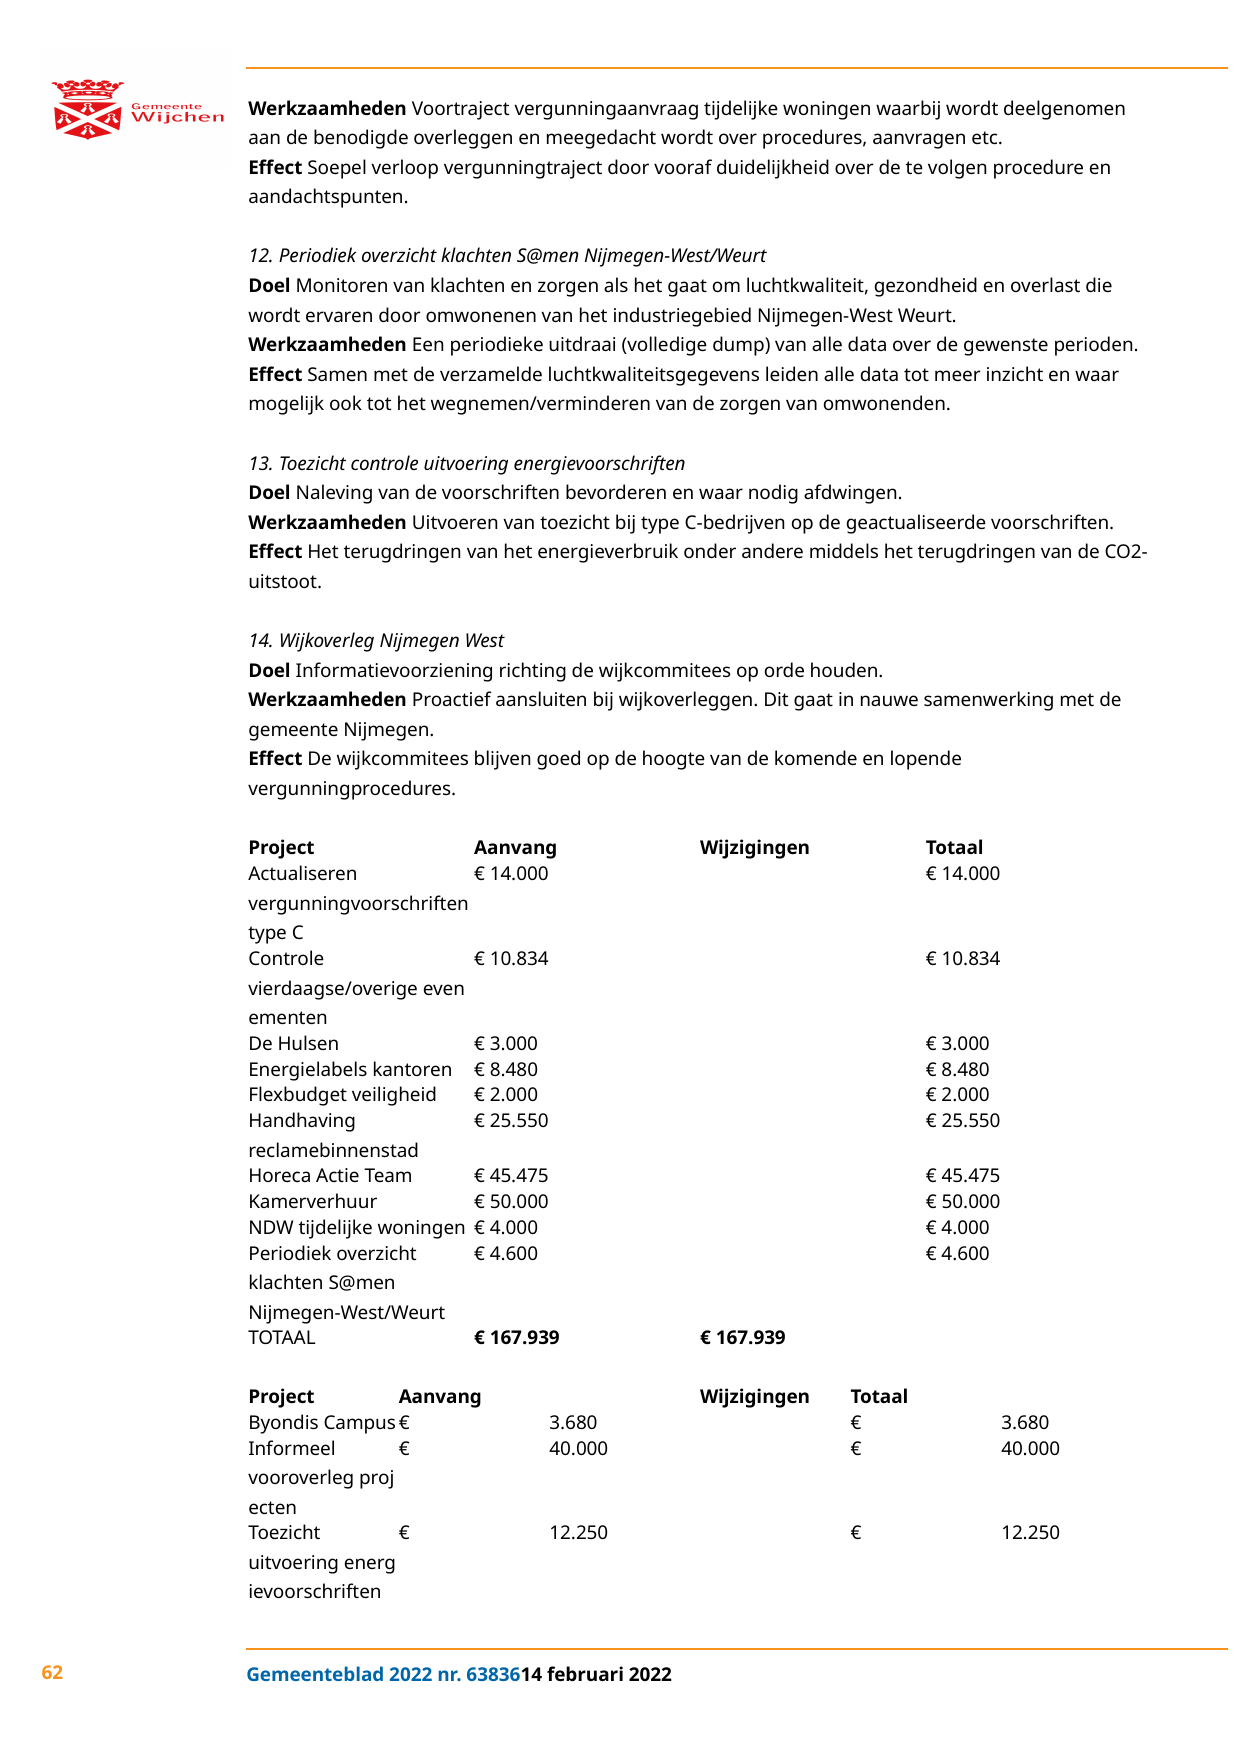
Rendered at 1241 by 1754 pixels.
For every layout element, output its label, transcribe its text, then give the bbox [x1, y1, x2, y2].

table_cell € 8.480 [474, 1056, 700, 1081]
text Doel Monitoren van klachten en zorgen als het gaat om luchtkwaliteit, gezondheid en overlast die wordt ervaren door omwonenen van het industriegebied Nijmegen-West Weurt. [248, 272, 1152, 328]
table_cell [700, 1107, 926, 1162]
picture [41, 47, 231, 172]
table_cell NDW tijdelijke woningen [248, 1214, 474, 1240]
table_cell € 50.000 [926, 1188, 1152, 1214]
table_cell Periodiek overzicht klachten S@men Nijmegen-West/Weurt [248, 1240, 474, 1324]
table_header Wijzigingen [700, 835, 926, 860]
table_header Aanvang [399, 1383, 700, 1409]
table_cell € 3.000 [926, 1030, 1152, 1056]
text Werkzaamheden Voortraject vergunningaanvraag tijdelijke woningen waarbij wordt deelgenomen aan de benodigde overleggen en meegedacht wordt over procedures, aanvragen etc. [248, 95, 1152, 150]
table_header Totaal [926, 835, 1152, 860]
table_cell Informeel vooroverleg projecten [248, 1435, 398, 1519]
table_cell [700, 1188, 926, 1214]
table_cell € 4.600 [474, 1240, 700, 1324]
table_cell € [399, 1520, 549, 1604]
table_cell € 50.000 [474, 1188, 700, 1214]
table_cell € 25.550 [926, 1107, 1152, 1162]
table_cell [700, 1409, 850, 1604]
table_cell Byondis Campus [248, 1409, 398, 1435]
table_cell € [850, 1435, 1001, 1519]
table_cell € 167.939 [700, 1325, 1152, 1350]
table_header Aanvang [474, 835, 700, 860]
table_header Project [248, 1383, 398, 1409]
text Werkzaamheden Uitvoeren van toezicht bij type C-bedrijven op de geactualiseerde voorschriften. [248, 509, 1152, 535]
table_cell [700, 1081, 926, 1107]
table_cell € 3.000 [474, 1030, 700, 1056]
table_cell Toezicht uitvoering energievoorschriften [248, 1520, 398, 1604]
table_cell Energielabels kantoren [248, 1056, 474, 1081]
table_cell € 14.000 [926, 860, 1152, 945]
table_header Project [248, 835, 474, 860]
table_cell € 45.475 [474, 1163, 700, 1188]
table_cell € [399, 1409, 549, 1435]
table_cell € 4.000 [926, 1214, 1152, 1240]
table_cell 3.680 [549, 1409, 700, 1435]
table_cell € 25.550 [474, 1107, 700, 1162]
table_cell € 14.000 [474, 860, 700, 945]
table_cell € 45.475 [926, 1163, 1152, 1188]
table_cell Handhaving reclamebinnenstad [248, 1107, 474, 1162]
table_cell Actualiseren vergunningvoorschriften type C [248, 860, 474, 945]
text Effect Soepel verloop vergunningtraject door vooraf duidelijkheid over de te volgen procedure en aandachtspunten. [248, 154, 1152, 209]
table_cell € [850, 1520, 1001, 1604]
table_cell [700, 1030, 926, 1056]
table_cell € 4.600 [926, 1240, 1152, 1324]
text 14. Wijkoverleg Nijmegen West [248, 627, 1152, 653]
table_cell 12.250 [1001, 1520, 1152, 1604]
table_cell [700, 1240, 926, 1324]
table_cell € 10.834 [474, 945, 700, 1030]
text Effect De wijkcommitees blijven goed op de hoogte van de komende en lopende vergunningprocedures. [248, 746, 1152, 801]
text 13. Toezicht controle uitvoering energievoorschriften [248, 450, 1152, 476]
table_cell Horeca Actie Team [248, 1163, 474, 1188]
text Effect Het terugdringen van het energieverbruik onder andere middels het terugdringen van de CO2-uitstoot. [248, 538, 1152, 594]
table_cell [700, 1056, 926, 1081]
table_cell Flexbudget veiligheid [248, 1081, 474, 1107]
table_cell De Hulsen [248, 1030, 474, 1056]
table_cell [700, 860, 926, 945]
table_cell € 4.000 [474, 1214, 700, 1240]
table_cell Kamerverhuur [248, 1188, 474, 1214]
table_cell 3.680 [1001, 1409, 1152, 1435]
table_cell [700, 1163, 926, 1188]
text Doel Informatievoorziening richting de wijkcommitees op orde houden. [248, 657, 1152, 683]
table_cell € 2.000 [474, 1081, 700, 1107]
table_cell € 2.000 [926, 1081, 1152, 1107]
table_header Totaal [850, 1383, 1152, 1409]
text Werkzaamheden Een periodieke uitdraai (volledige dump) van alle data over de gewenste perioden. [248, 331, 1152, 357]
table_cell 40.000 [549, 1435, 700, 1519]
text Doel Naleving van de voorschriften bevorderen en waar nodig afdwingen. [248, 479, 1152, 505]
table_cell € [850, 1409, 1001, 1435]
table_cell 12.250 [549, 1520, 700, 1604]
table_cell [700, 945, 926, 1030]
table_cell Controle vierdaagse/overige evenementen [248, 945, 474, 1030]
text Werkzaamheden Proactief aansluiten bij wijkoverleggen. Dit gaat in nauwe samenwerking met de gemeente Nijmegen. [248, 686, 1152, 742]
text Effect Samen met de verzamelde luchtkwaliteitsgegevens leiden alle data tot meer inzicht en waar mogelijk ook tot het wegnemen/verminderen van de zorgen van omwonenden. [248, 361, 1152, 416]
table_cell € [399, 1435, 549, 1519]
table_cell TOTAAL [248, 1325, 474, 1350]
table_cell € 10.834 [926, 945, 1152, 1030]
table_cell 40.000 [1001, 1435, 1152, 1519]
table_cell € 167.939 [474, 1325, 700, 1350]
table_cell € 8.480 [926, 1056, 1152, 1081]
text 12. Periodiek overzicht klachten S@men Nijmegen-West/Weurt [248, 243, 1152, 268]
table_cell [700, 1214, 926, 1240]
table_header Wijzigingen [700, 1383, 850, 1409]
